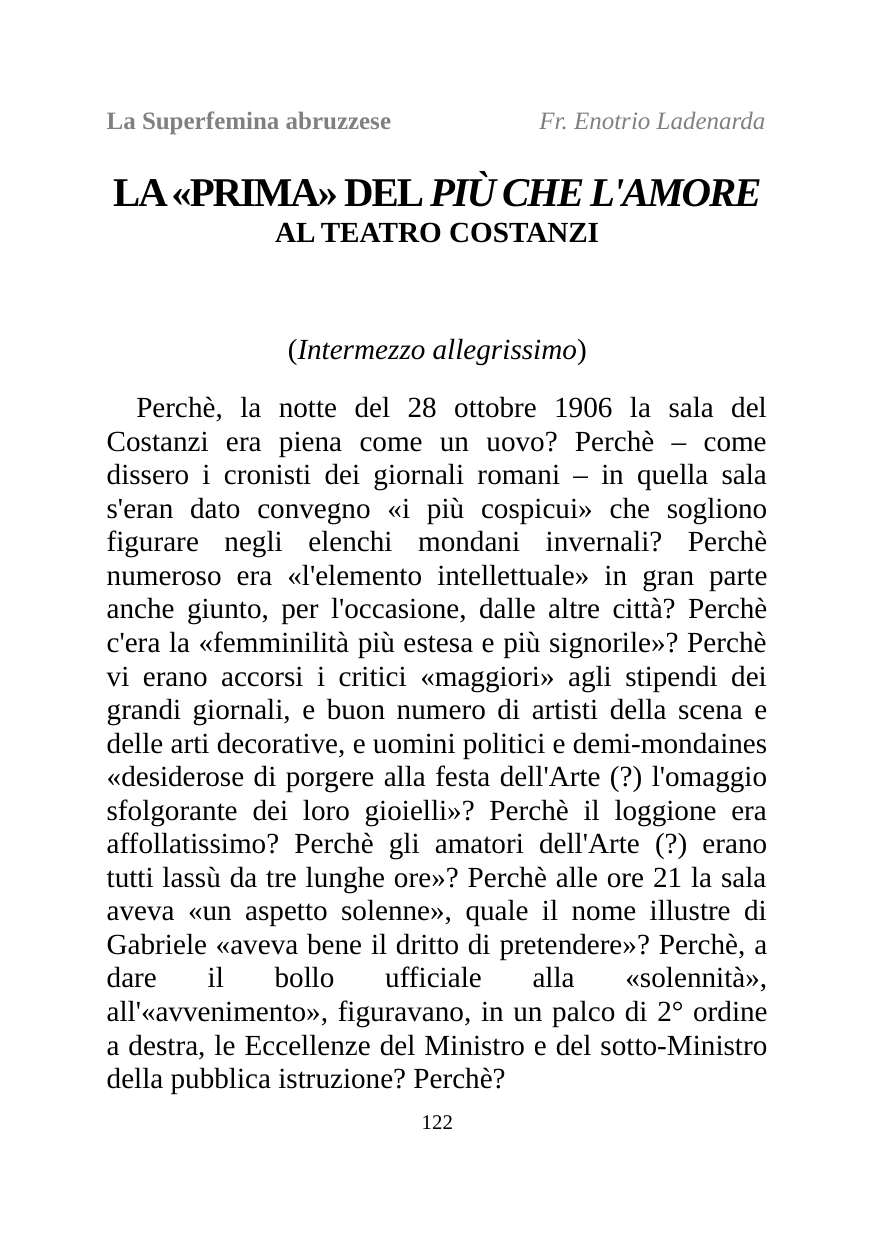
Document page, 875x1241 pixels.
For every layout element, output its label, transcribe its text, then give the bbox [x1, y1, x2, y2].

text (Intermezzo allegrissimo) [106, 332, 768, 365]
subtitle LA «PRIMA» DEL PIÙ CHE L'AMORE AL TEATRO COSTANZI [106, 168, 768, 249]
text Perchè, la notte del 28 ottobre 1906 la sala del Costanzi era piena come un uovo? Perchè – come dissero i cronisti dei giornali romani – in quella sala s'eran dato convegno «i più cospicui» che sogliono figurare negli elenchi mondani invernali? Perchè numeroso era «l'elemento intellettuale» in gran parte anche giunto, per l'occasione, dalle altre città? Perchè c'era la «femminilità più estesa e più signorile»? Perchè vi erano accorsi i critici «maggiori» agli stipendi dei grandi giornali, e buon numero di artisti della scena e delle arti decorative, e uomini politici e demi-mondaines «desiderose di porgere alla festa dell'Arte (?) l'omaggio sfolgorante dei loro gioielli»? Perchè il loggione era affollatissimo? Perchè gli amatori dell'Arte (?) erano tutti lassù da tre lunghe ore»? Perchè alle ore 21 la sala aveva «un aspetto solenne», quale il nome illustre di Gabriele «aveva bene il dritto di pretendere»? Perchè, a dare il bollo ufficiale alla «solennità», all'«avvenimento», figuravano, in un palco di 2° ordine a destra, le Eccellenze del Ministro e del sotto-Ministro della pubblica istruzione? Perchè? [106, 390, 768, 1095]
